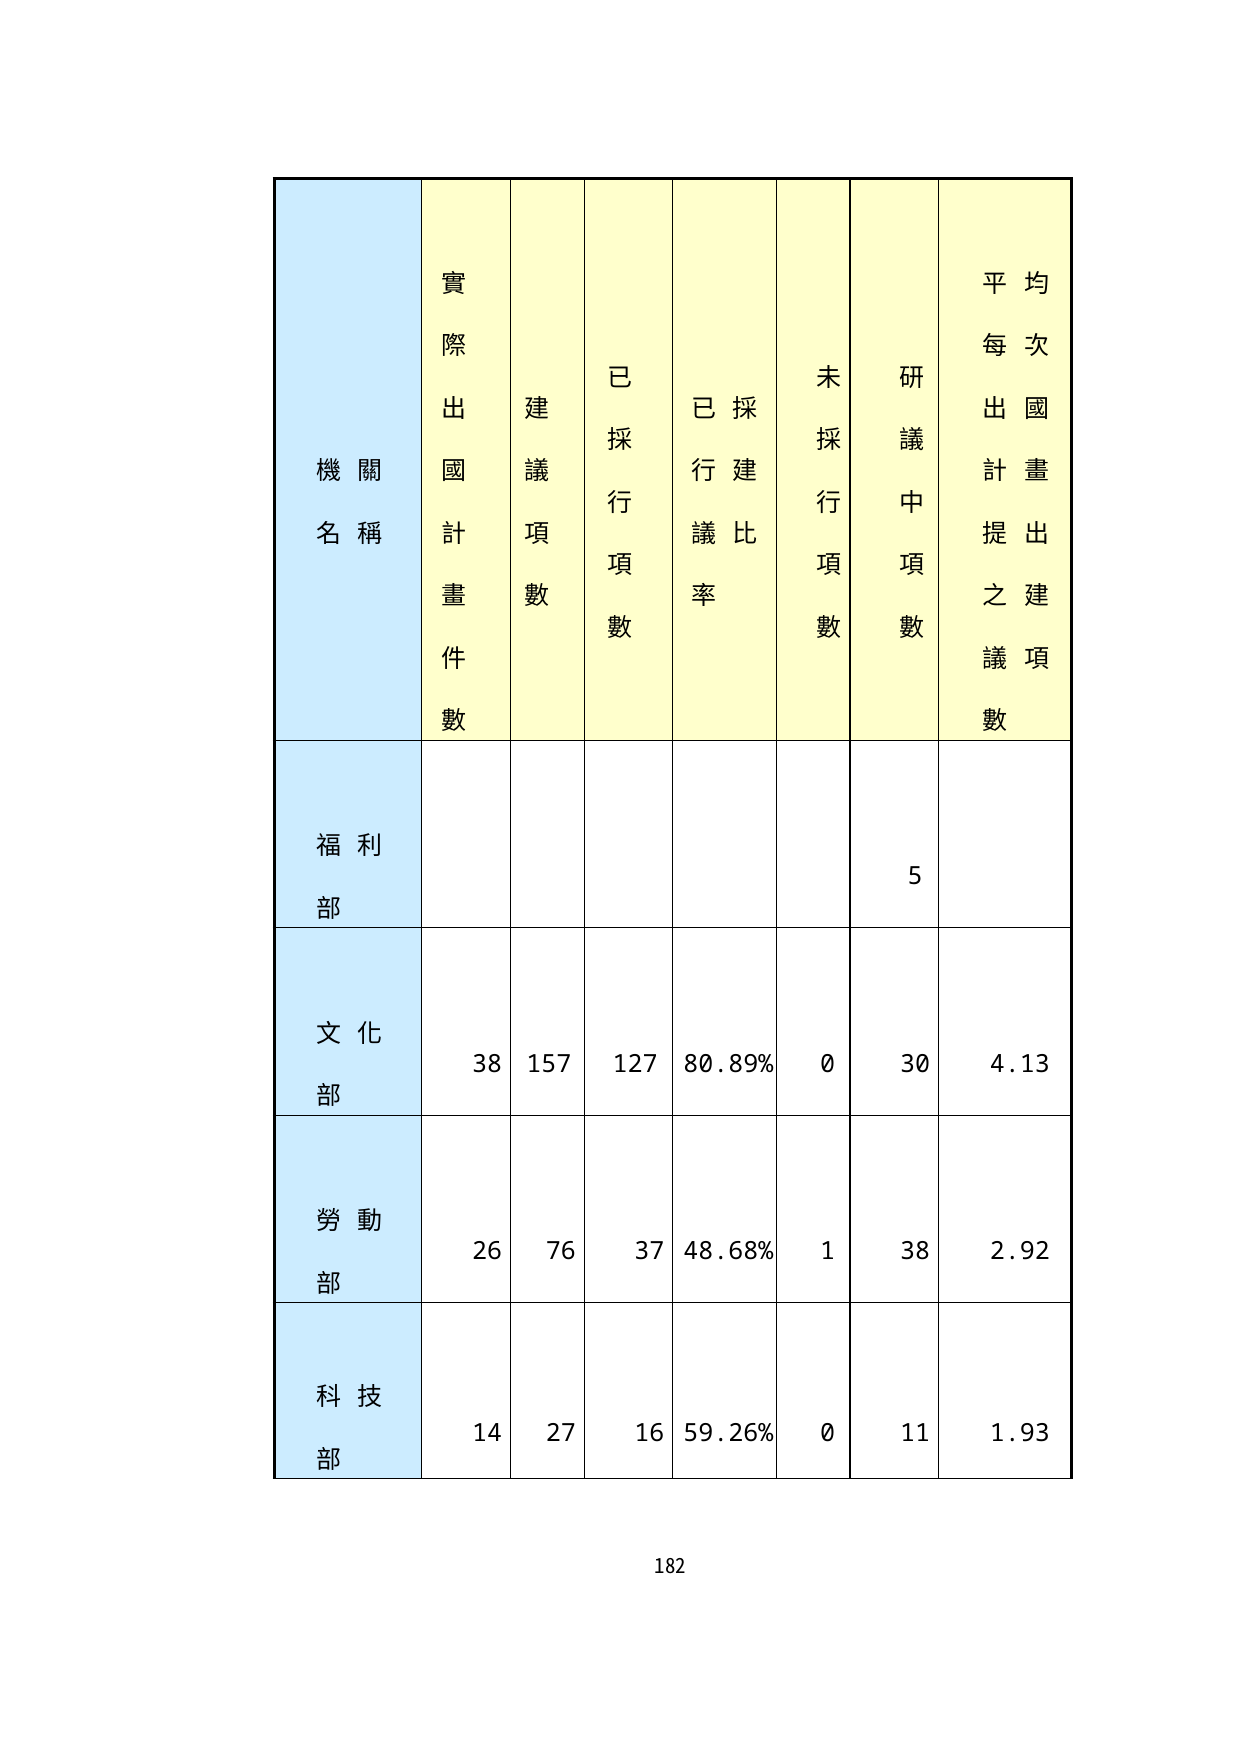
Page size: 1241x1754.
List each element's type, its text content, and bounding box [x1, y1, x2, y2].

table_cell 0 [777, 1303, 849, 1478]
table_cell 14 [422, 1303, 510, 1478]
table_cell 127 [585, 928, 672, 1115]
table_header 機關名稱 [276, 180, 421, 740]
table_cell [585, 741, 672, 927]
table_cell 2.92 [939, 1116, 1070, 1302]
table_cell 157 [511, 928, 584, 1115]
table_header 已採行項數 [585, 180, 672, 740]
table_cell 0 [777, 928, 849, 1115]
table_cell 38 [851, 1116, 938, 1302]
table_cell [422, 741, 510, 927]
table_cell 11 [851, 1303, 938, 1478]
table_cell 文化部 [276, 928, 421, 1115]
table_header 已採行建議比率 [673, 180, 776, 740]
table_cell 1.93 [939, 1303, 1070, 1478]
table_cell 勞動部 [276, 1116, 421, 1302]
table_header 建議項數 [511, 180, 584, 740]
table_cell [511, 741, 584, 927]
table_cell 48.68% [673, 1116, 776, 1302]
table_cell [939, 741, 1070, 927]
table_cell [673, 741, 776, 927]
table_cell 16 [585, 1303, 672, 1478]
table_header 平均每次出國計畫提出之建議項數 [939, 180, 1070, 740]
table_cell 27 [511, 1303, 584, 1478]
table_header 研議中項數 [851, 180, 938, 740]
table_header 實際出國計畫件數 [422, 180, 510, 740]
table_cell 30 [851, 928, 938, 1115]
table_cell 4.13 [939, 928, 1070, 1115]
table_header 未採行項數 [777, 180, 849, 740]
table_cell 5 [851, 741, 938, 927]
table_cell [777, 741, 849, 927]
table_cell 1 [777, 1116, 849, 1302]
table_cell 59.26% [673, 1303, 776, 1478]
table_cell 科技部 [276, 1303, 421, 1478]
table_cell 38 [422, 928, 510, 1115]
table_cell 76 [511, 1116, 584, 1302]
table_cell 37 [585, 1116, 672, 1302]
table_cell 26 [422, 1116, 510, 1302]
table_cell 80.89% [673, 928, 776, 1115]
table_cell 福利部 [276, 741, 421, 927]
